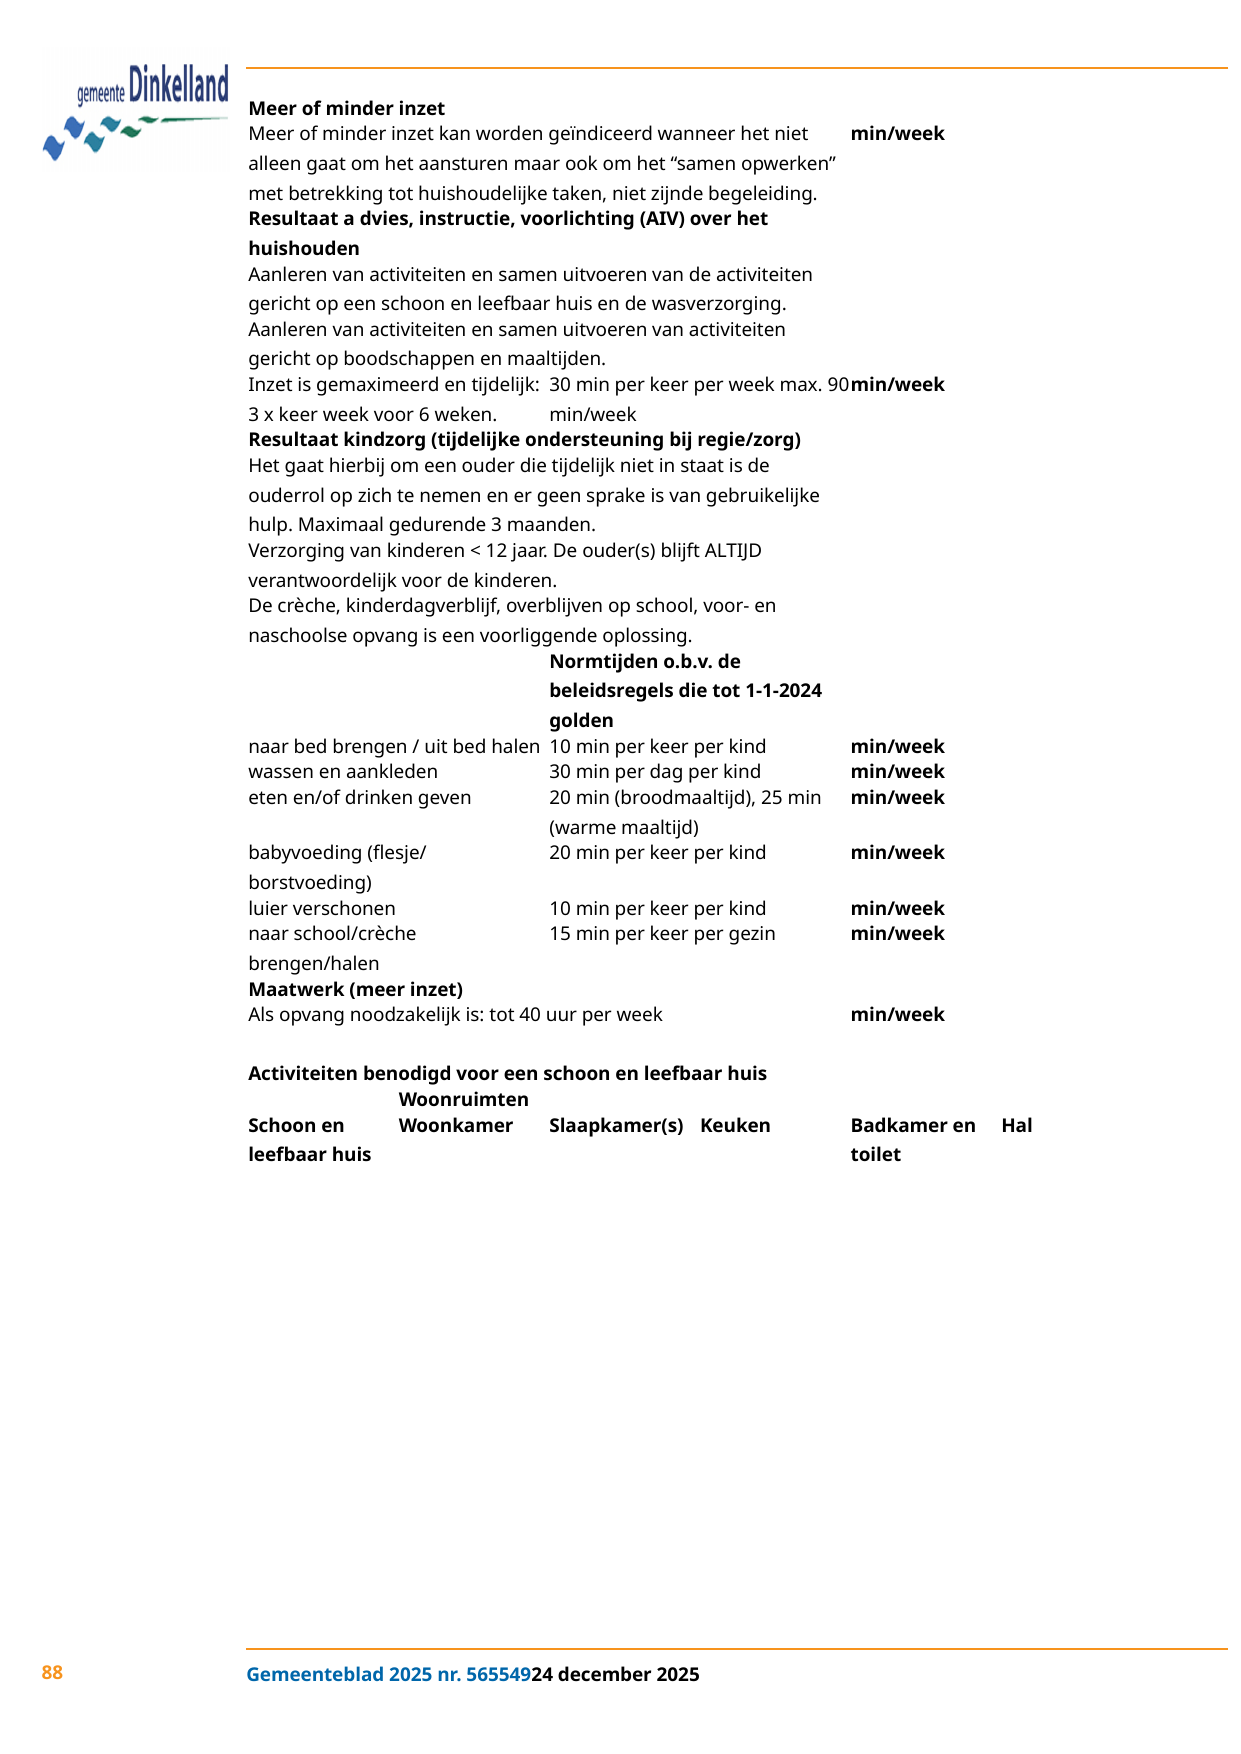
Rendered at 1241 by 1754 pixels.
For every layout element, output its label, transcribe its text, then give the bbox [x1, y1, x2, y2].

table_cell Woonkamer [399, 1112, 549, 1167]
table_cell luier verschonen [248, 895, 549, 921]
table_cell Woonruimten [399, 1086, 1152, 1112]
table_cell Meer of minder inzet kan worden geïndiceerd wanneer het niet alleen gaat om het aansturen maar ook om het “samen opwerken” met betrekking tot huishoudelijke taken, niet zijnde begeleiding. [248, 121, 850, 205]
table_cell Het gaat hierbij om een ouder die tijdelijk niet in staat is de ouderrol op zich te nemen en er geen sprake is van gebruikelijke hulp. Maximaal gedurende 3 maanden. [248, 453, 850, 537]
table_cell Inzet is gemaximeerd en tijdelijk: 3 x keer week voor 6 weken. [248, 371, 549, 427]
table_cell 15 min per keer per gezin [549, 921, 850, 976]
table_cell wassen en aankleden [248, 759, 549, 784]
table_cell Hal [1001, 1112, 1152, 1167]
table_cell [850, 427, 1152, 452]
table_cell [850, 95, 1152, 121]
table_cell Maatwerk (meer inzet) [248, 976, 850, 1002]
table_cell [850, 261, 1152, 316]
table_cell 30 min per dag per kind [549, 759, 850, 784]
table_cell min/week [850, 733, 1152, 758]
table_cell 20 min per keer per kind [549, 840, 850, 895]
table_header Activiteiten benodigd voor een schoon en leefbaar huis [248, 1060, 1152, 1086]
table_cell Als opvang noodzakelijk is: tot 40 uur per week [248, 1002, 850, 1027]
picture [41, 47, 231, 172]
table_cell Aanleren van activiteiten en samen uitvoeren van activiteiten gericht op boodschappen en maaltijden. [248, 316, 850, 371]
table_cell min/week [850, 895, 1152, 921]
table_cell Resultaat a dvies, instructie, voorlichting (AIV) over het huishouden [248, 205, 850, 261]
table_cell Verzorging van kinderen < 12 jaar. De ouder(s) blijft ALTIJD verantwoordelijk voor de kinderen. [248, 537, 850, 593]
table_cell Schoon en leefbaar huis [248, 1112, 398, 1167]
table_cell [850, 976, 1152, 1002]
table_cell Meer of minder inzet [248, 95, 850, 121]
table_cell min/week [850, 371, 1152, 427]
table_cell [248, 648, 549, 733]
table_cell 10 min per keer per kind [549, 733, 850, 758]
table_cell Keuken [700, 1112, 850, 1167]
table_cell naar bed brengen / uit bed halen [248, 733, 549, 758]
table_cell [248, 1086, 398, 1112]
table_cell min/week [850, 840, 1152, 895]
table_cell 20 min (broodmaaltijd), 25 min (warme maaltijd) [549, 784, 850, 839]
table_cell [850, 648, 1152, 733]
table_cell min/week [850, 1002, 1152, 1027]
table_cell Normtijden o.b.v. de beleidsregels die tot 1-1-2024 golden [549, 648, 850, 733]
table_cell [850, 205, 1152, 261]
table_cell [850, 316, 1152, 371]
table_cell De crèche, kinderdagverblijf, overblijven op school, voor- en naschoolse opvang is een voorliggende oplossing. [248, 593, 850, 648]
table_cell 30 min per keer per week max. 90 min/week [549, 371, 850, 427]
table_cell min/week [850, 921, 1152, 976]
table_cell min/week [850, 759, 1152, 784]
table_cell [850, 593, 1152, 648]
table_cell min/week [850, 784, 1152, 839]
table_cell babyvoeding (flesje/ borstvoeding) [248, 840, 549, 895]
table_cell min/week [850, 121, 1152, 205]
table_cell 10 min per keer per kind [549, 895, 850, 921]
table_cell [850, 537, 1152, 593]
table_cell Badkamer en toilet [850, 1112, 1001, 1167]
table_cell eten en/of drinken geven [248, 784, 549, 839]
table_cell naar school/crèche brengen/halen [248, 921, 549, 976]
table_cell [850, 453, 1152, 537]
table_cell Slaapkamer(s) [549, 1112, 700, 1167]
table_cell Aanleren van activiteiten en samen uitvoeren van de activiteiten gericht op een schoon en leefbaar huis en de wasverzorging. [248, 261, 850, 316]
table_cell Resultaat kindzorg (tijdelijke ondersteuning bij regie/zorg) [248, 427, 850, 452]
